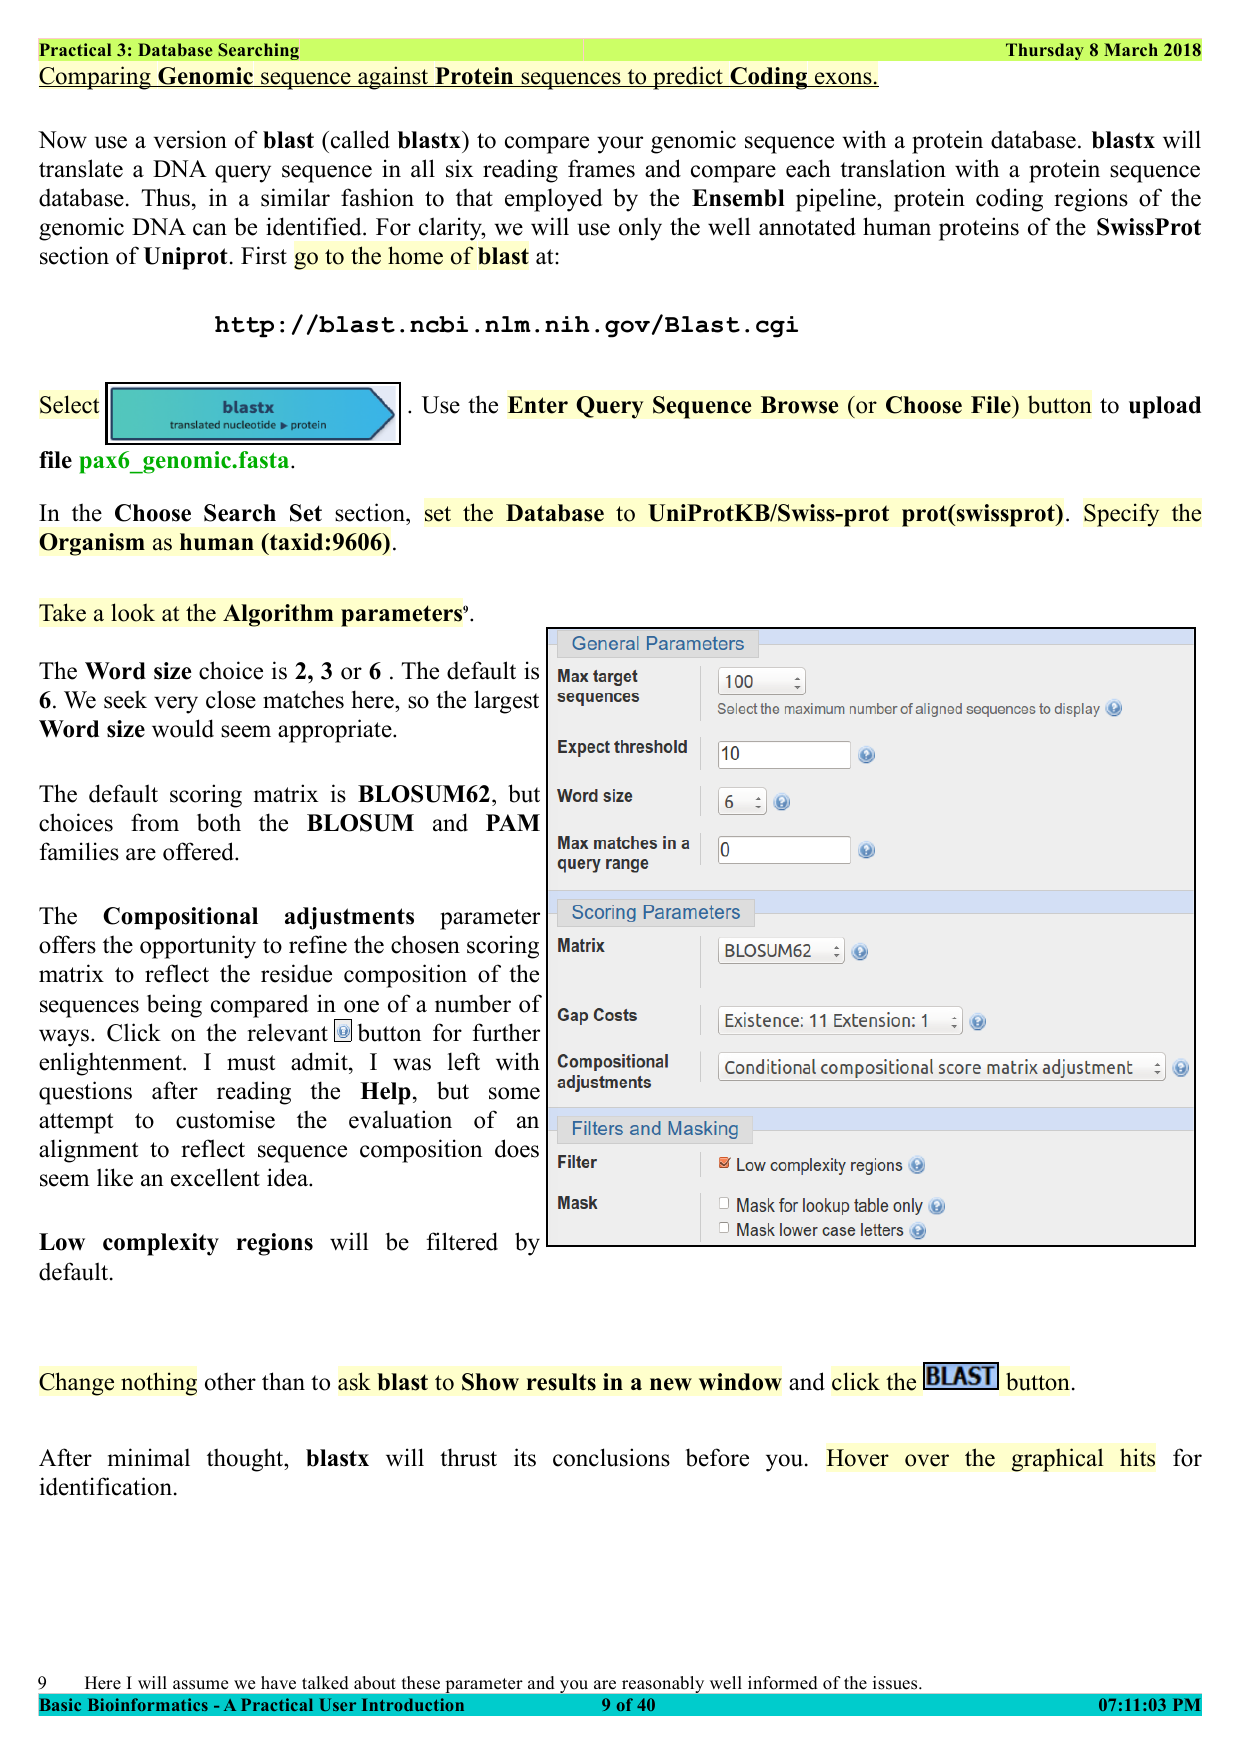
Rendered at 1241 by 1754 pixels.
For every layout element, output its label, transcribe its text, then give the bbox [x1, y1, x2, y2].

picture [548, 629, 1194, 1245]
text The default scoring matrix is BLOSUM62, but choices from both the BLOSUM and PAM families are offered. [38, 779, 546, 866]
picture [110, 386, 396, 441]
text Select. Use the Enter Query Sequence Browse (or Choose File) button to upload file pax6_genomic.fasta. [38, 382, 1202, 474]
text After minimal thought, blastx will thrust its conclusions before you. Hover over the graphical hits for identification. [38, 1443, 1202, 1501]
text The Word size choice is 2, 3 or 6 . The default is 6. We seek very close matches here, so the largest Word size would seem appropriate. [38, 656, 546, 743]
text http://blast.ncbi.nlm.nih.gov/Blast.cgi [38, 312, 1202, 340]
text In the Choose Search Set section, set the Database to UniProtKB/Swiss-prot prot(swissprot). Specify the Organism as human (taxid:9606). [38, 498, 1202, 556]
text Comparing Genomic sequence against Protein sequences to predict Coding exons. [38, 61, 1202, 89]
text Now use a version of blast (called blastx) to compare your genomic sequence with a protein database. blastx will translate a DNA query sequence in all six reading frames and compare each translation with a protein sequence database. Thus, in a similar fashion to that employed by the Ensembl pipeline, protein coding regions of the genomic DNA can be identified. For clarity, we will use only the well annotated human proteins of the SwissProt section of Uniprot. First go to the home of blast at: [38, 125, 1202, 270]
text Change nothing other than to ask blast to Show results in a new window and click the button. [38, 1362, 1202, 1396]
text Low complexity regions will be filtered by default. [38, 1227, 1202, 1285]
text Here I will assume we have talked about these parameter and you are reasonably well informed of the issues. [37, 1671, 1202, 1693]
text Take a look at the Algorithm parameters. [38, 597, 1202, 627]
picture [926, 1364, 997, 1388]
text The Compositional adjustments parameter offers the opportunity to refine the chosen scoring matrix to reflect the residue composition of the sequences being compared in one of a number of ways. Click on the relevantbutton for further enlightenment. I must admit, I was left with questions after reading the Help, but some attempt to customise the evaluation of an alignment to reflect sequence composition does seem like an excellent idea. [38, 901, 546, 1192]
picture [335, 1020, 351, 1041]
